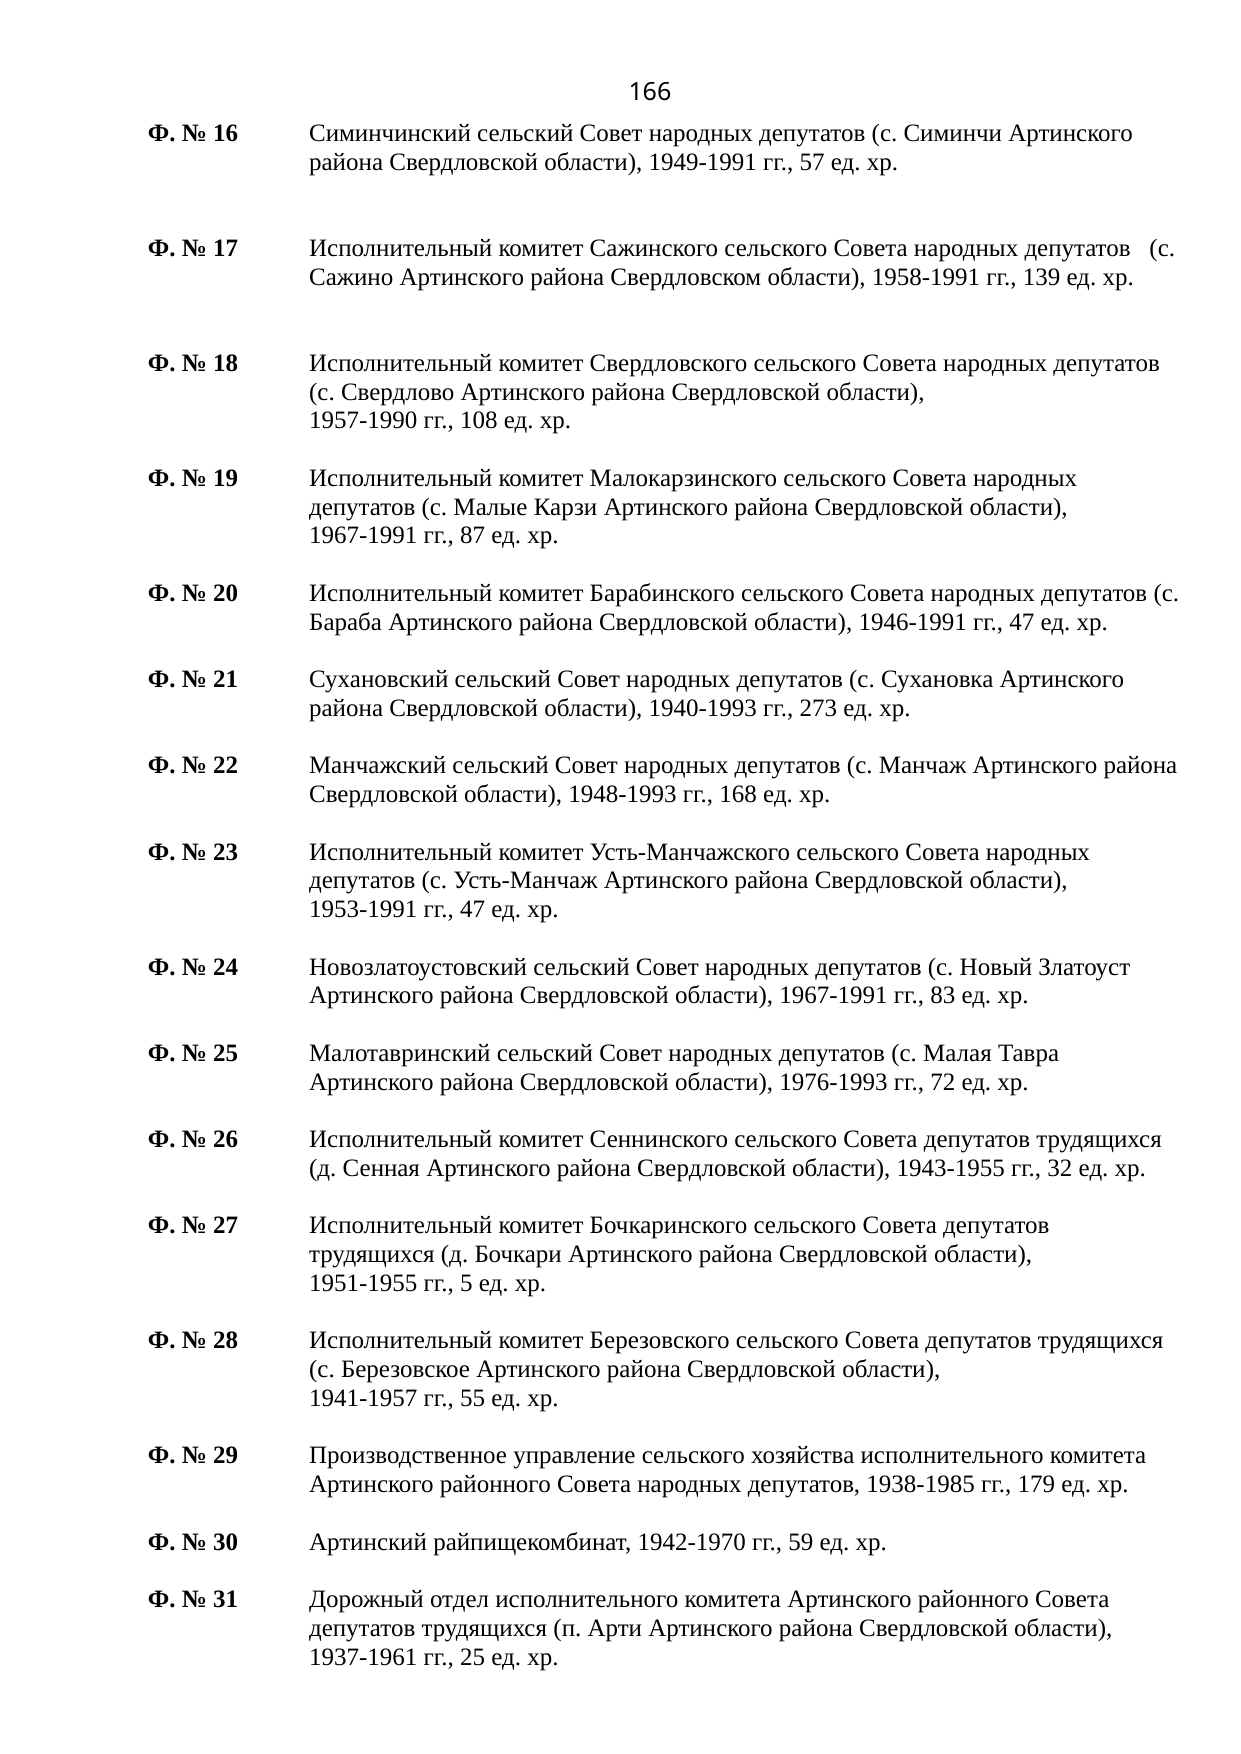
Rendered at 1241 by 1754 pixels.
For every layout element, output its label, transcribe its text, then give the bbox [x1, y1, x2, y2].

table_cell Артинский райпищекомбинат, 1942-1970 гг., 59 ед. хр. [298, 1527, 1192, 1584]
table_cell Ф. № 21 [136, 664, 298, 751]
table_header Симинчинский сельский Совет народных депутатов (с. Симинчи Артинского района Свердловской области), 1949-1991 гг., 57 ед. хр. [298, 118, 1192, 233]
table_cell Ф. № 20 [136, 578, 298, 664]
table_cell Исполнительный комитет Сажинского сельского Совета народных депутатов (с. Сажино Артинского района Свердловском области), 1958-1991 гг., 139 ед. хр. [298, 233, 1192, 348]
table_cell Ф. № 19 [136, 463, 298, 578]
table_cell Малотавринский сельский Совет народных депутатов (с. Малая Тавра Артинского района Свердловской области), 1976-1993 гг., 72 ед. хр. [298, 1038, 1192, 1124]
table_cell Исполнительный комитет Малокарзинского сельского Совета народных депутатов (с. Малые Карзи Артинского района Свердловской области), 1967-1991 гг., 87 ед. хр. [298, 463, 1192, 578]
table_cell Производственное управление сельского хозяйства исполнительного комитета Артинского районного Совета народных депутатов, 1938-1985 гг., 179 ед. хр. [298, 1441, 1192, 1527]
table_header Ф. № 16 [136, 118, 298, 233]
table_cell Исполнительный комитет Сеннинского сельского Совета депутатов трудящихся (д. Сенная Артинского района Свердловской области), 1943-1955 гг., 32 ед. хр. [298, 1124, 1192, 1211]
table_cell Исполнительный комитет Барабинского сельского Совета народных депутатов (с. Бараба Артинского района Свердловской области), 1946-1991 гг., 47 ед. хр. [298, 578, 1192, 664]
table_cell Ф. № 25 [136, 1038, 298, 1124]
table_cell Исполнительный комитет Свердловского сельского Совета народных депутатов (с. Свердлово Артинского района Свердловской области), 1957-1990 гг., 108 ед. хр. [298, 348, 1192, 463]
table_cell Ф. № 31 [136, 1584, 298, 1671]
table_cell Дорожный отдел исполнительного комитета Артинского районного Совета депутатов трудящихся (п. Арти Артинского района Свердловской области), 1937-1961 гг., 25 ед. хр. [298, 1584, 1192, 1671]
table_cell Исполнительный комитет Усть-Манчажского сельского Совета народных депутатов (с. Усть-Манчаж Артинского района Свердловской области), 1953-1991 гг., 47 ед. хр. [298, 837, 1192, 952]
table_cell Ф. № 22 [136, 751, 298, 837]
table_cell Ф. № 24 [136, 952, 298, 1038]
table_cell Ф. № 23 [136, 837, 298, 952]
table_cell Ф. № 17 [136, 233, 298, 348]
table_cell Новозлатоустовский сельский Совет народных депутатов (с. Новый Златоуст Артинского района Свердловской области), 1967-1991 гг., 83 ед. хр. [298, 952, 1192, 1038]
table_cell Сухановский сельский Совет народных депутатов (с. Сухановка Артинского района Свердловской области), 1940-1993 гг., 273 ед. хр. [298, 664, 1192, 751]
table_cell Ф. № 28 [136, 1326, 298, 1441]
table_cell Ф. № 27 [136, 1211, 298, 1326]
table_cell Исполнительный комитет Бочкаринского сельского Совета депутатов трудящихся (д. Бочкари Артинского района Свердловской области), 1951-1955 гг., 5 ед. хр. [298, 1211, 1192, 1326]
table_cell Ф. № 29 [136, 1441, 298, 1527]
table_cell Исполнительный комитет Березовского сельского Совета депутатов трудящихся (с. Березовское Артинского района Свердловской области), 1941-1957 гг., 55 ед. хр. [298, 1326, 1192, 1441]
table_cell Ф. № 30 [136, 1527, 298, 1584]
table_cell Ф. № 26 [136, 1124, 298, 1211]
table_cell Ф. № 18 [136, 348, 298, 463]
table_cell Манчажский сельский Совет народных депутатов (с. Манчаж Артинского района Свердловской области), 1948-1993 гг., 168 ед. хр. [298, 751, 1192, 837]
